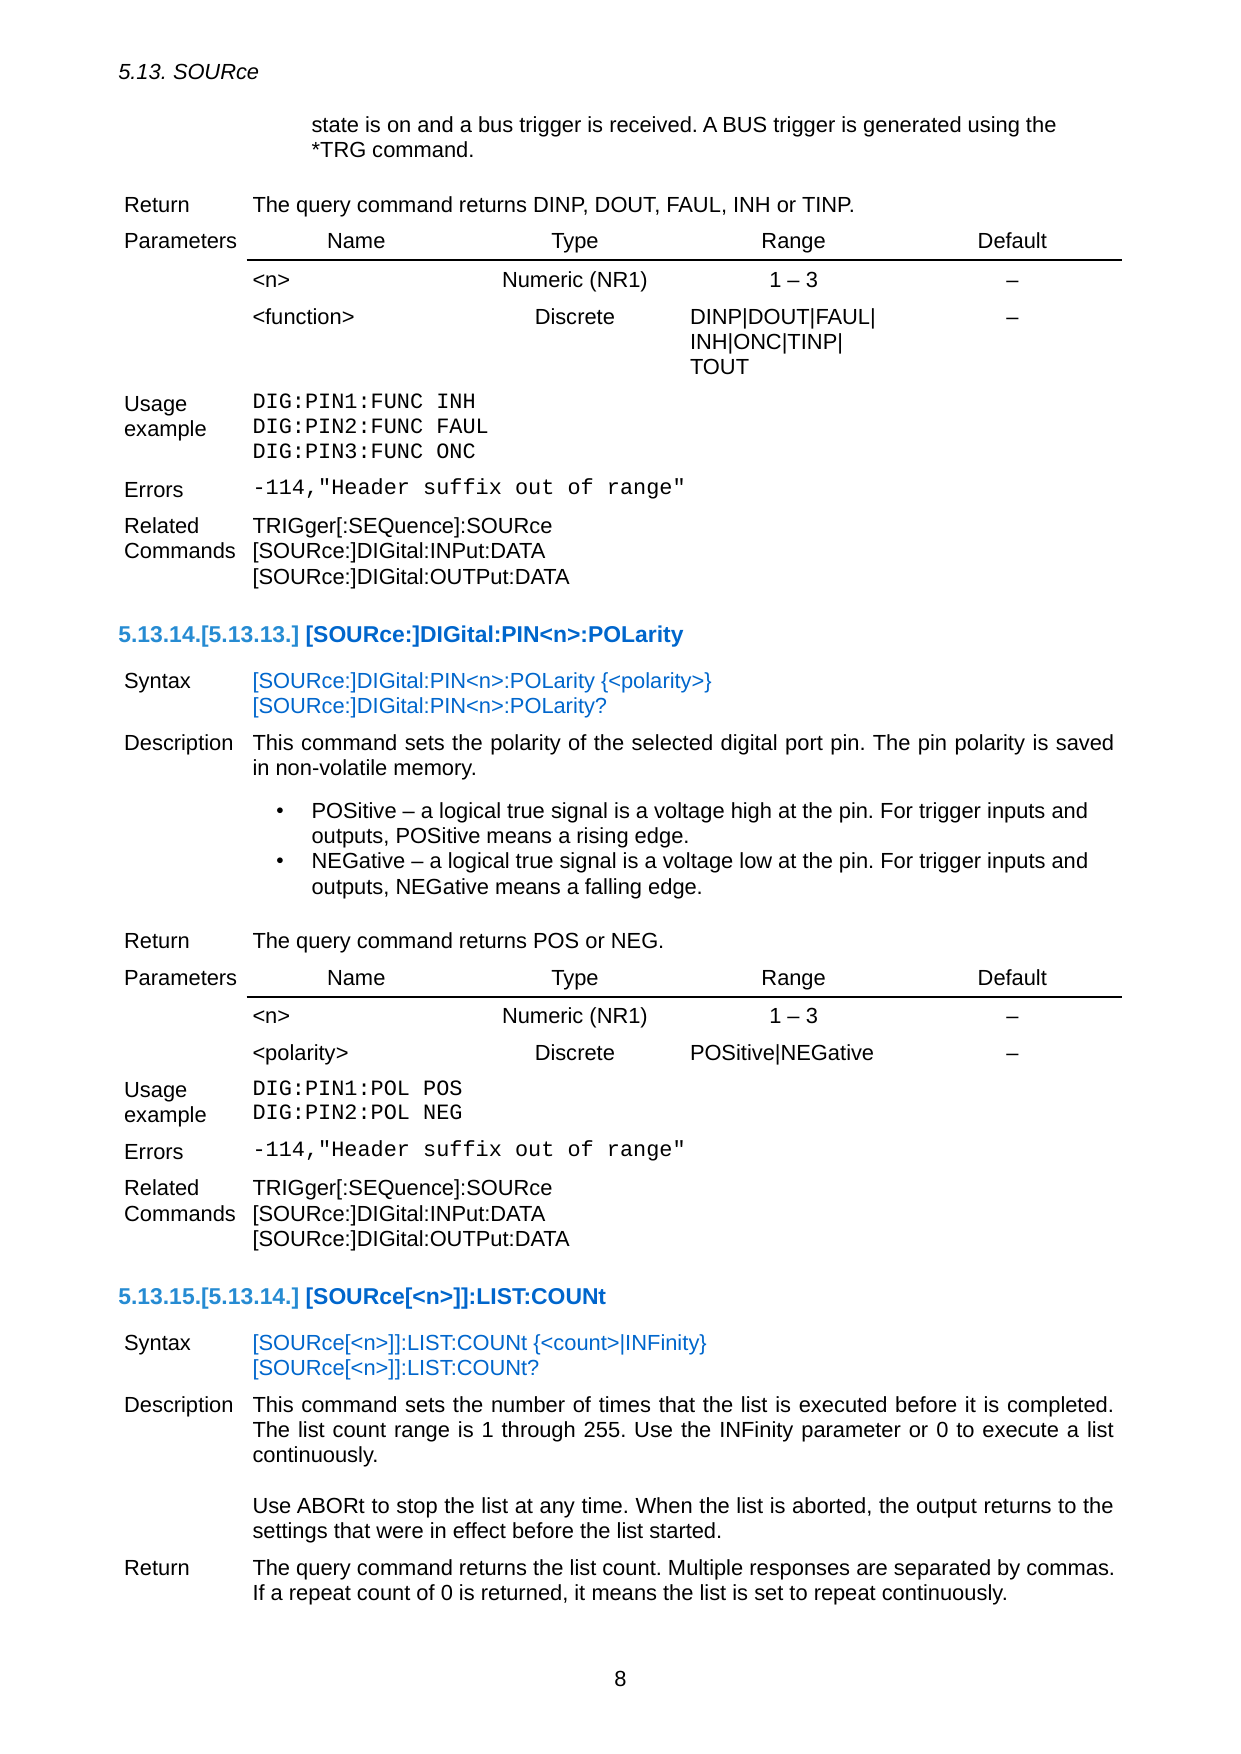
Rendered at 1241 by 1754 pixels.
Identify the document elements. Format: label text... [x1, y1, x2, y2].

table_cell Type [465, 223, 684, 259]
table_cell TRIGger[:SEQuence]:SOURce [SOURce:]DIGital:INPut:DATA [SOURce:]DIGital:OUTPut:DATA [247, 508, 1122, 594]
table_cell Numeric (NR1) [465, 998, 684, 1034]
table_cell DIG:PIN1:FUNC INH DIG:PIN2:FUNC FAUL DIG:PIN3:FUNC ONC [247, 385, 1122, 471]
table_cell Return [118, 186, 247, 222]
table_header [SOURce:]DIGital:PIN<n>:POLarity {<polarity>} [SOURce:]DIGital:PIN<n>:POLarity? [247, 662, 1122, 724]
table_cell Return [118, 1549, 247, 1611]
table_cell – [903, 1034, 1122, 1071]
table_cell <n> [247, 261, 465, 298]
table_cell Range [684, 223, 903, 259]
table_cell Usage example [118, 385, 247, 471]
table_cell – [903, 998, 1122, 1034]
table_cell 1 – 3 [684, 261, 903, 298]
table_cell Usage example [118, 1071, 247, 1133]
table_header Syntax [118, 662, 247, 724]
table_cell Range [684, 959, 903, 996]
table_cell – [903, 298, 1122, 385]
table_header Syntax [118, 1324, 247, 1386]
subtitle [SOURce:]DIGital:PIN<n>:POLarity [118, 621, 1122, 647]
table_cell state is on and a bus trigger is received. A BUS trigger is generated using the *TRG command. [247, 106, 1122, 186]
table_cell This command sets the number of times that the list is executed before it is completed. The list count range is 1 through 255. Use the INFinity parameter or 0 to execute a list continuously. Use ABORt to stop the list at any time. When the list is aborted, the output returns to the settings that were in effect before the list started. [247, 1386, 1122, 1549]
table_cell DIG:PIN1:POL POS DIG:PIN2:POL NEG [247, 1071, 1122, 1133]
table_cell 1 – 3 [684, 998, 903, 1034]
table_cell Parameters [118, 959, 247, 1034]
table_cell <n> [247, 998, 465, 1034]
table_cell This command sets the polarity of the selected digital port pin. The pin polarity is saved in non-volatile memory. POSitive – a logical true signal is a voltage high at the pin. For trigger inputs and outputs, POSitive means a rising edge. NEGative – a logical true signal is a voltage low at the pin. For trigger inputs and outputs, NEGative means a falling edge. [247, 724, 1122, 922]
table_cell The query command returns the list count. Multiple responses are separated by commas. If a repeat count of 0 is returned, it means the list is set to repeat continuously. [247, 1549, 1122, 1611]
subtitle [SOURce[<n>]]:LIST:COUNt [118, 1283, 1122, 1309]
table_cell <polarity> [247, 1034, 465, 1071]
table_cell Related Commands [118, 1170, 247, 1257]
table_cell Return [118, 922, 247, 959]
table_cell <function> [247, 298, 465, 385]
table_cell Name [247, 959, 465, 996]
table_cell -114,"Header suffix out of range" [247, 1133, 1122, 1169]
table_cell Type [465, 959, 684, 996]
table_cell Errors [118, 471, 247, 507]
table_cell Discrete [465, 298, 684, 385]
table_cell Default [903, 959, 1122, 996]
table_cell Numeric (NR1) [465, 261, 684, 298]
table_cell Related Commands [118, 508, 247, 594]
table_cell The query command returns DINP, DOUT, FAUL, INH or TINP. [247, 186, 1122, 222]
table_cell Description [118, 724, 247, 922]
table_cell – [903, 261, 1122, 298]
table_cell -114,"Header suffix out of range" [247, 471, 1122, 507]
table_cell The query command returns POS or NEG. [247, 922, 1122, 959]
table_cell TRIGger[:SEQuence]:SOURce [SOURce:]DIGital:INPut:DATA [SOURce:]DIGital:OUTPut:DATA [247, 1170, 1122, 1257]
table_cell [118, 1034, 247, 1071]
table_cell Errors [118, 1133, 247, 1169]
table_cell Name [247, 223, 465, 259]
table_cell POSitive|NEGative [684, 1034, 903, 1071]
table_cell DINP|DOUT|FAUL|INH|ONC|TINP|TOUT [684, 298, 903, 385]
table_cell Default [903, 223, 1122, 259]
table_cell Parameters [118, 223, 247, 298]
table_cell Description [118, 1386, 247, 1549]
table_cell [118, 106, 247, 186]
table_cell [118, 298, 247, 385]
table_header [SOURce[<n>]]:LIST:COUNt {<count>|INFinity} [SOURce[<n>]]:LIST:COUNt? [247, 1324, 1122, 1386]
table_cell Discrete [465, 1034, 684, 1071]
